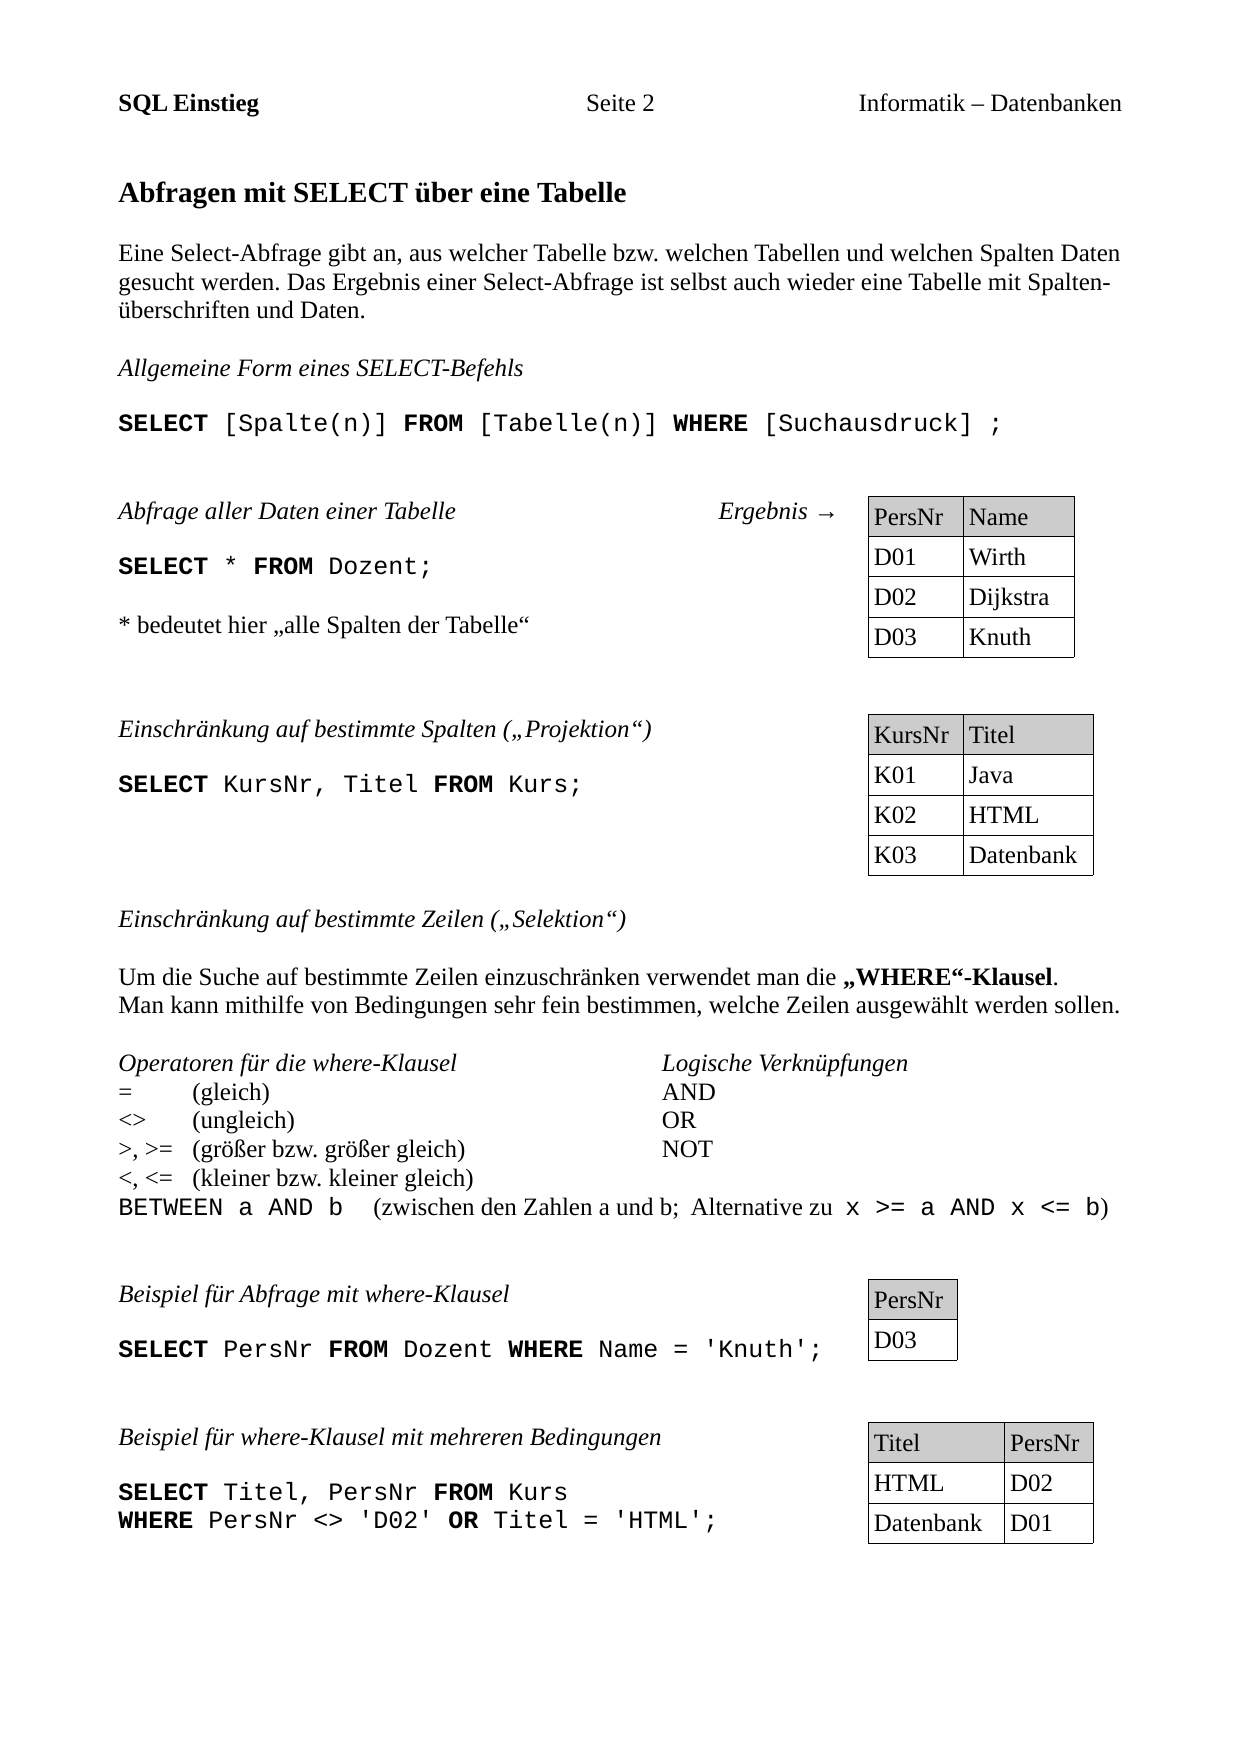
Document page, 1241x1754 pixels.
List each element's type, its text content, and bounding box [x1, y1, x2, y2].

text Man kann mithilfe von Bedingungen sehr fein bestimmen, welche Zeilen ausgewählt werden sollen. [118, 990, 1122, 1019]
table_cell D01 [869, 537, 963, 576]
table_header PersNr [869, 1280, 957, 1319]
table_cell D02 [1005, 1463, 1093, 1503]
text Um die Suche auf bestimmte Zeilen einzuschränken verwendet man die „WHERE“-Klausel. [118, 962, 1122, 990]
table_header PersNr [869, 497, 963, 536]
table_header [1094, 714, 1122, 875]
table_cell Knuth [964, 618, 1074, 657]
text Abfragen mit SELECT über eine Tabelle [118, 176, 1122, 209]
table_cell K01 [869, 755, 963, 794]
text Eine Select-Abfrage gibt an, aus welcher Tabelle bzw. welchen Tabellen und welchen Spalten Daten gesucht werden. Das Ergebnis einer Select-Abfrage ist selbst auch wieder eine Tabelle mit Spalten-überschriften und Daten. [118, 238, 1122, 324]
table_cell Datenbank [964, 836, 1093, 875]
table_cell K02 [869, 796, 963, 835]
table_header Titel [964, 715, 1093, 754]
table_cell D02 [869, 577, 963, 617]
table_header Titel [869, 1423, 1004, 1462]
text Allgemeine Form eines SELECT-Befehls [118, 353, 1122, 382]
table_cell HTML [964, 796, 1093, 835]
table_cell Java [964, 755, 1093, 794]
table_cell Dijkstra [964, 577, 1074, 617]
table_cell D03 [869, 1320, 957, 1360]
table_header PersNr [1005, 1423, 1093, 1462]
table_cell Wirth [964, 537, 1074, 576]
table_header Name [964, 497, 1074, 536]
table_cell HTML [869, 1463, 1004, 1503]
table_header Beispiel für Abfrage mit where-Klausel SELECT PersNr FROM Dozent WHERE Name = 'Knuth'; [118, 1279, 868, 1365]
table_header Einschränkung auf bestimmte Spalten („Projektion“) SELECT KursNr, Titel FROM Kurs; [118, 714, 868, 875]
table_cell K03 [869, 836, 963, 875]
table_header Logische Verknüpfungen AND OR NOT [662, 1048, 1122, 1192]
table_cell Datenbank [869, 1504, 1004, 1543]
table_cell D03 [869, 618, 963, 657]
text BETWEEN a AND b (zwischen den Zahlen a und b; Alternative zu x >= a AND x <= b) [118, 1192, 1122, 1222]
table_header Beispiel für where-Klausel mit mehreren Bedingungen SELECT Titel, PersNr FROM Kurs WHERE PersNr <> 'D02' OR Titel = 'HTML'; [118, 1422, 868, 1543]
table_header KursNr [869, 715, 963, 754]
table_header Abfrage aller Daten einer Tabelle Ergebnis → SELECT * FROM Dozent; * bedeutet hier „alle Spalten der Tabelle“ [118, 496, 868, 657]
table_header [1094, 1422, 1122, 1543]
table_header Operatoren für die where-Klausel = (gleich) <> (ungleich) >, >= (größer bzw. größer gleich) <, <= (kleiner bzw. kleiner gleich) [118, 1048, 662, 1192]
text Einschränkung auf bestimmte Zeilen („Selektion“) [118, 904, 1122, 933]
table_header [1075, 496, 1122, 657]
text SELECT [Spalte(n)] FROM [Tabelle(n)] WHERE [Suchausdruck] ; [118, 410, 1122, 439]
table_header [868, 1279, 1122, 1365]
table_cell D01 [1005, 1504, 1093, 1543]
